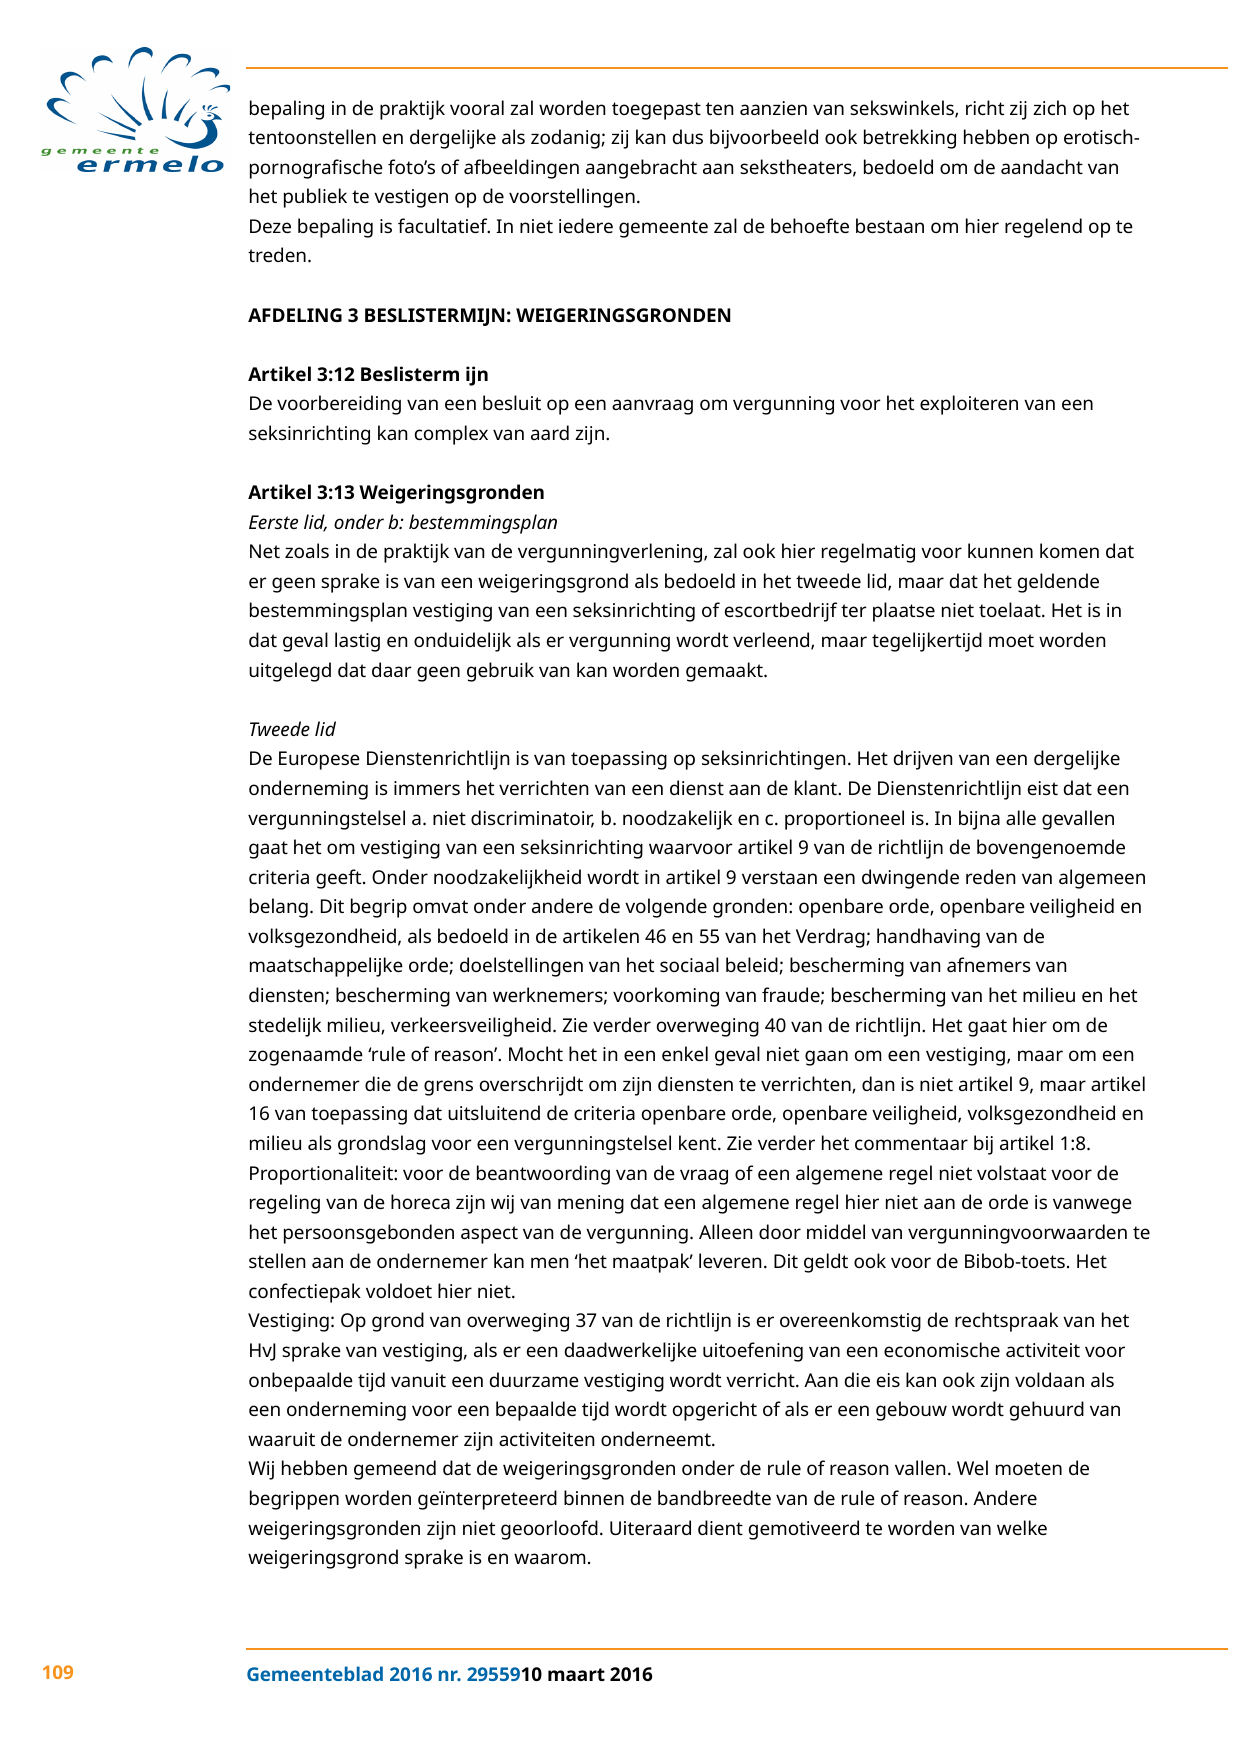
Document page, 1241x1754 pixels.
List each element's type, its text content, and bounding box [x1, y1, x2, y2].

text AFDELING 3 BESLISTERMIJN: WEIGERINGSGRONDEN [248, 302, 1152, 328]
text Vestiging: Op grond van overweging 37 van de richtlijn is er overeenkomstig de rechtspraak van het HvJ sprake van vestiging, als er een daadwerkelijke uitoefening van een economische activiteit voor onbepaalde tijd vanuit een duurzame vestiging wordt verricht. Aan die eis kan ook zijn voldaan als een onderneming voor een bepaalde tijd wordt opgericht of als er een gebouw wordt gehuurd van waaruit de ondernemer zijn activiteiten onderneemt. [248, 1308, 1152, 1452]
text bepaling in de praktijk vooral zal worden toegepast ten aanzien van sekswinkels, richt zij zich op het tentoonstellen en dergelijke als zodanig; zij kan dus bijvoorbeeld ook betrekking hebben op erotisch-pornografische foto’s of afbeeldingen aangebracht aan sekstheaters, bedoeld om de aandacht van het publiek te vestigen op de voorstellingen. [248, 95, 1152, 209]
text Net zoals in de praktijk van de vergunningverlening, zal ook hier regelmatig voor kunnen komen dat er geen sprake is van een weigeringsgrond als bedoeld in het tweede lid, maar dat het geldende bestemmingsplan vestiging van een seksinrichting of escortbedrijf ter plaatse niet toelaat. Het is in dat geval lastig en onduidelijk als er vergunning wordt verleend, maar tegelijkertijd moet worden uitgelegd dat daar geen gebruik van kan worden gemaakt. [248, 538, 1152, 683]
text Deze bepaling is facultatief. In niet iedere gemeente zal de behoefte bestaan om hier regelend op te treden. [248, 213, 1152, 268]
text Wij hebben gemeend dat de weigeringsgronden onder de rule of reason vallen. Wel moeten de begrippen worden geïnterpreteerd binnen de bandbreedte van de rule of reason. Andere weigeringsgronden zijn niet geoorloofd. Uiteraard dient gemotiveerd te worden van welke weigeringsgrond sprake is en waarom. [248, 1456, 1152, 1570]
text Artikel 3:12 Beslisterm ijn [248, 361, 1152, 387]
text De Europese Dienstenrichtlijn is van toepassing op seksinrichtingen. Het drijven van een dergelijke onderneming is immers het verrichten van een dienst aan de klant. De Dienstenrichtlijn eist dat een vergunningstelsel a. niet discriminatoir, b. noodzakelijk en c. proportioneel is. In bijna alle gevallen gaat het om vestiging van een seksinrichting waarvoor artikel 9 van de richtlijn de bovengenoemde criteria geeft. Onder noodzakelijkheid wordt in artikel 9 verstaan een dwingende reden van algemeen belang. Dit begrip omvat onder andere de volgende gronden: openbare orde, openbare veiligheid en volksgezondheid, als bedoeld in de artikelen 46 en 55 van het Verdrag; handhaving van de maatschappelijke orde; doelstellingen van het sociaal beleid; bescherming van afnemers van diensten; bescherming van werknemers; voorkoming van fraude; bescherming van het milieu en het stedelijk milieu, verkeersveiligheid. Zie verder overweging 40 van de richtlijn. Het gaat hier om de zogenaamde ‘rule of reason’. Mocht het in een enkel geval niet gaan om een vestiging, maar om een ondernemer die de grens overschrijdt om zijn diensten te verrichten, dan is niet artikel 9, maar artikel 16 van toepassing dat uitsluitend de criteria openbare orde, openbare veiligheid, volksgezondheid en milieu als grondslag voor een vergunningstelsel kent. Zie verder het commentaar bij artikel 1:8. [248, 746, 1152, 1156]
text De voorbereiding van een besluit op een aanvraag om vergunning voor het exploiteren van een seksinrichting kan complex van aard zijn. [248, 391, 1152, 446]
text Tweede lid [248, 716, 1152, 742]
picture [41, 47, 231, 172]
text Eerste lid, onder b: bestemmingsplan [248, 509, 1152, 535]
text Proportionaliteit: voor de beantwoording van de vraag of een algemene regel niet volstaat voor de regeling van de horeca zijn wij van mening dat een algemene regel hier niet aan de orde is vanwege het persoonsgebonden aspect van de vergunning. Alleen door middel van vergunningvoorwaarden te stellen aan de ondernemer kan men ‘het maatpak’ leveren. Dit geldt ook voor de Bibob-toets. Het confectiepak voldoet hier niet. [248, 1160, 1152, 1304]
text Artikel 3:13 Weigeringsgronden [248, 479, 1152, 505]
